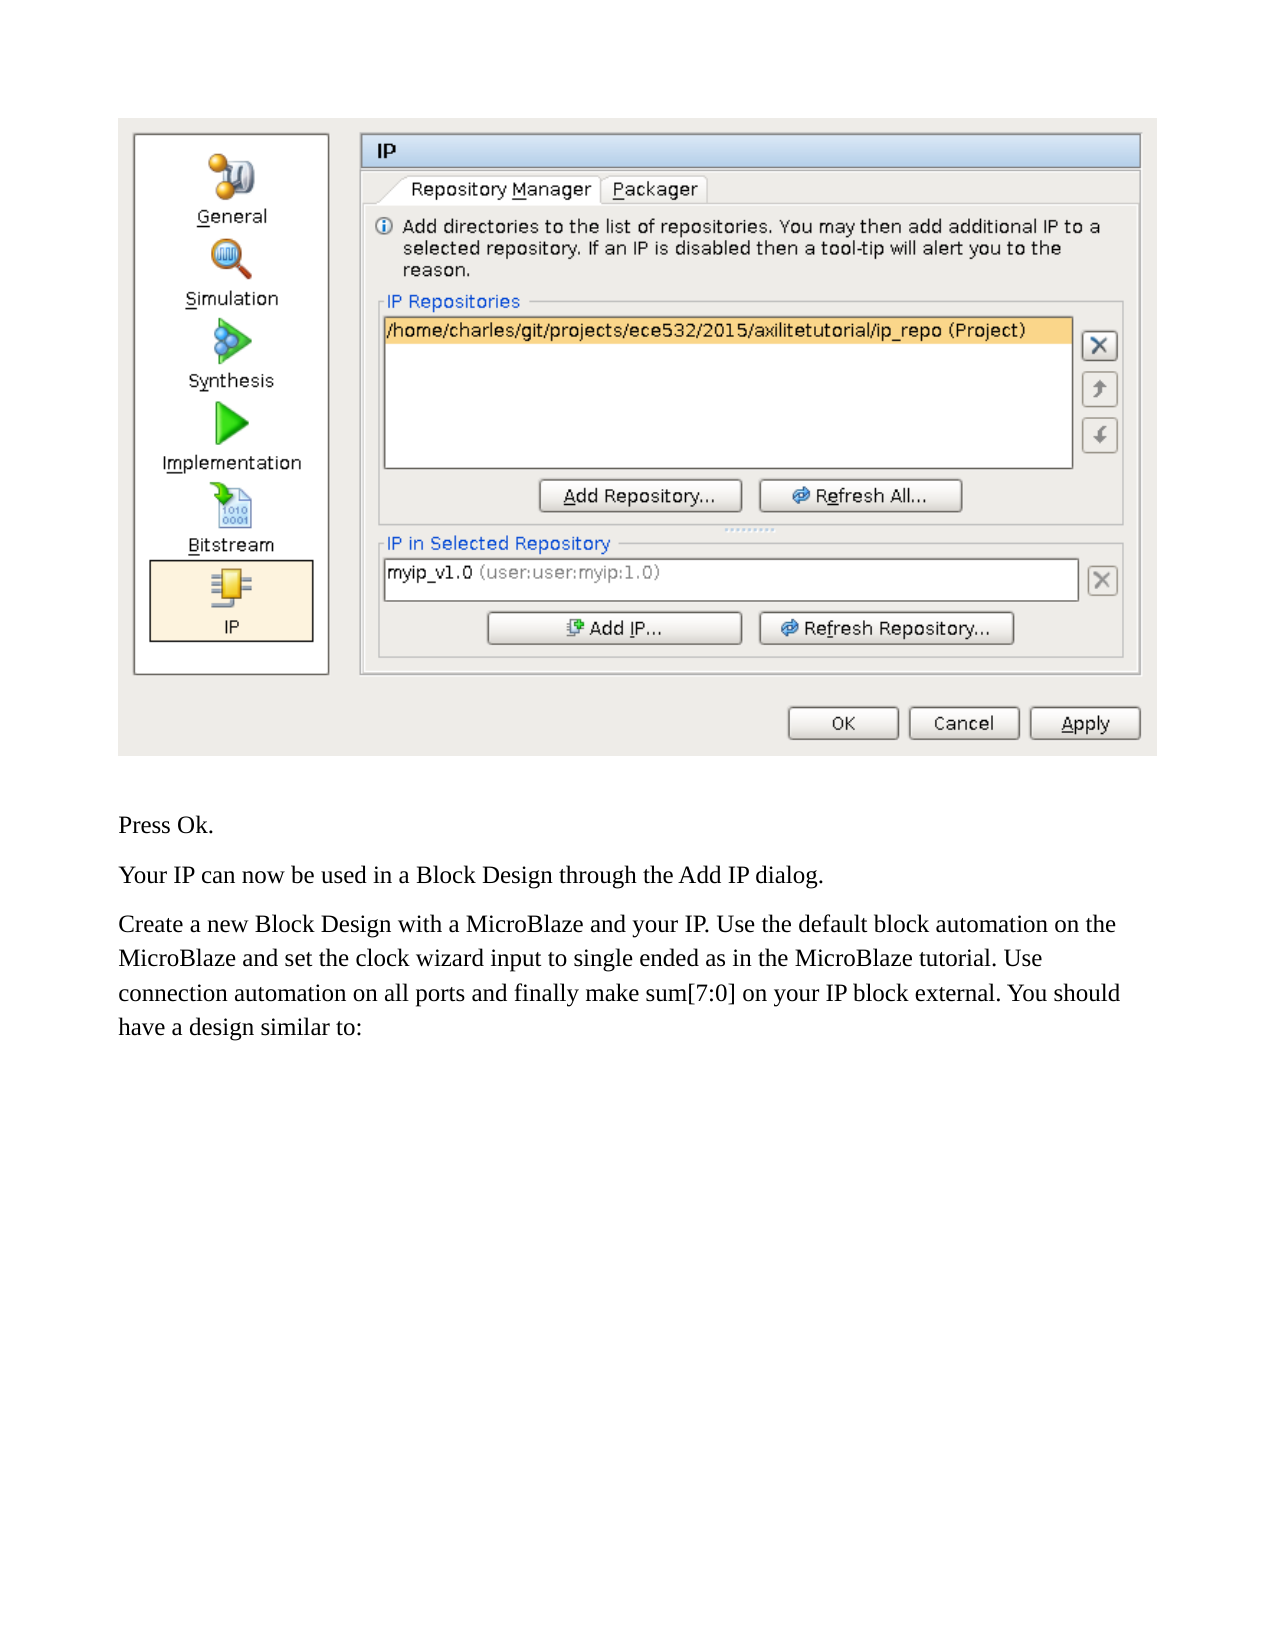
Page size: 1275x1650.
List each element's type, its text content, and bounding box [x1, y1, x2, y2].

picture [118, 118, 1157, 756]
text Your IP can now be used in a Block Design through the Add IP dialog. [118, 860, 1157, 888]
text Create a new Block Design with a MicroBlaze and your IP. Use the default block automation on the MicroBlaze and set the clock wizard input to single ended as in the MicroBlaze tutorial. Use connection automation on all ports and finally make sum[7:0] on your IP block external. You should have a design similar to: [118, 909, 1157, 1041]
text Press Ok. [118, 810, 1157, 839]
